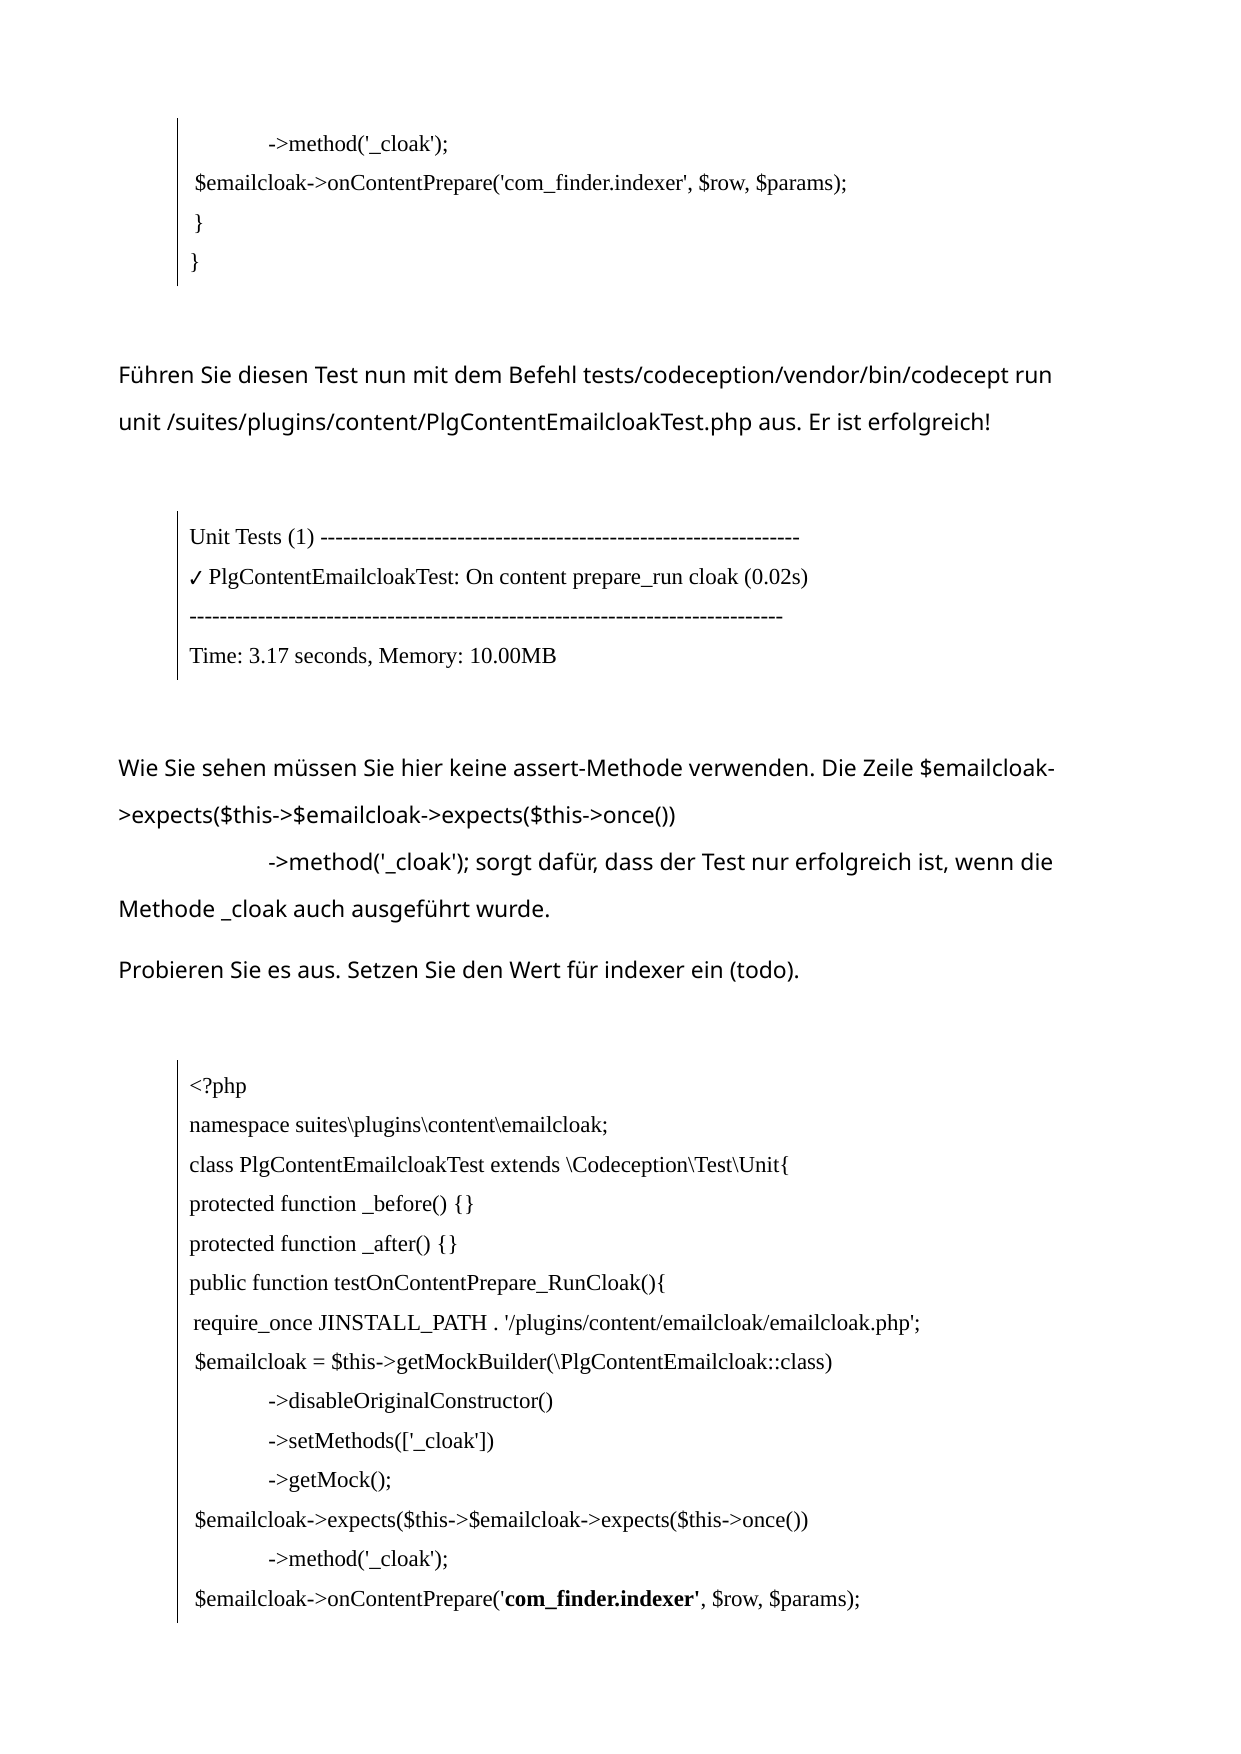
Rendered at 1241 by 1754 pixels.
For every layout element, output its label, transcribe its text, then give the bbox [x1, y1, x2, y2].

text Wie Sie sehen müssen Sie hier keine assert-Methode verwenden. Die Zeile $emailcloak->expects($this->$emailcloak->expects($this->once()) ->method('_cloak'); sorgt dafür, dass der Test nur erfolgreich ist, wenn die Methode _cloak auch ausgeführt wurde. [118, 752, 1122, 924]
text Unit Tests (1) --------------------------------------------------------------- ✔ PlgContentEmailcloakTest: On content prepare_run cloak (0.02s) ------------------------------------------------------------------------------ Time: 3.17 seconds, Memory: 10.00MB [178, 511, 1122, 680]
text Führen Sie diesen Test nun mit dem Befehl tests/codeception/vendor/bin/codecept run unit /suites/plugins/content/PlgContentEmailcloakTest.php aus. Er ist erfolgreich! [118, 359, 1122, 437]
text Probieren Sie es aus. Setzen Sie den Wert für indexer ein (todo). [118, 954, 1122, 985]
text <?php namespace suites\plugins\content\emailcloak; class PlgContentEmailcloakTest extends \Codeception\Test\Unit{ protected function _before() {} protected function _after() {} public function testOnContentPrepare_RunCloak(){ require_once JINSTALL_PATH . '/plugins/content/emailcloak/emailcloak.php'; $emailcloak = $this->getMockBuilder(\PlgContentEmailcloak::class) ->disableOriginalConstructor() ->setMethods(['_cloak']) ->getMock(); $emailcloak->expects($this->$emailcloak->expects($this->once()) ->method('_cloak'); $emailcloak->onContentPrepare('com_finder.indexer', $row, $params); [178, 1060, 1122, 1623]
text ->method('_cloak'); $emailcloak->onContentPrepare('com_finder.indexer', $row, $params); } } [178, 118, 1122, 286]
